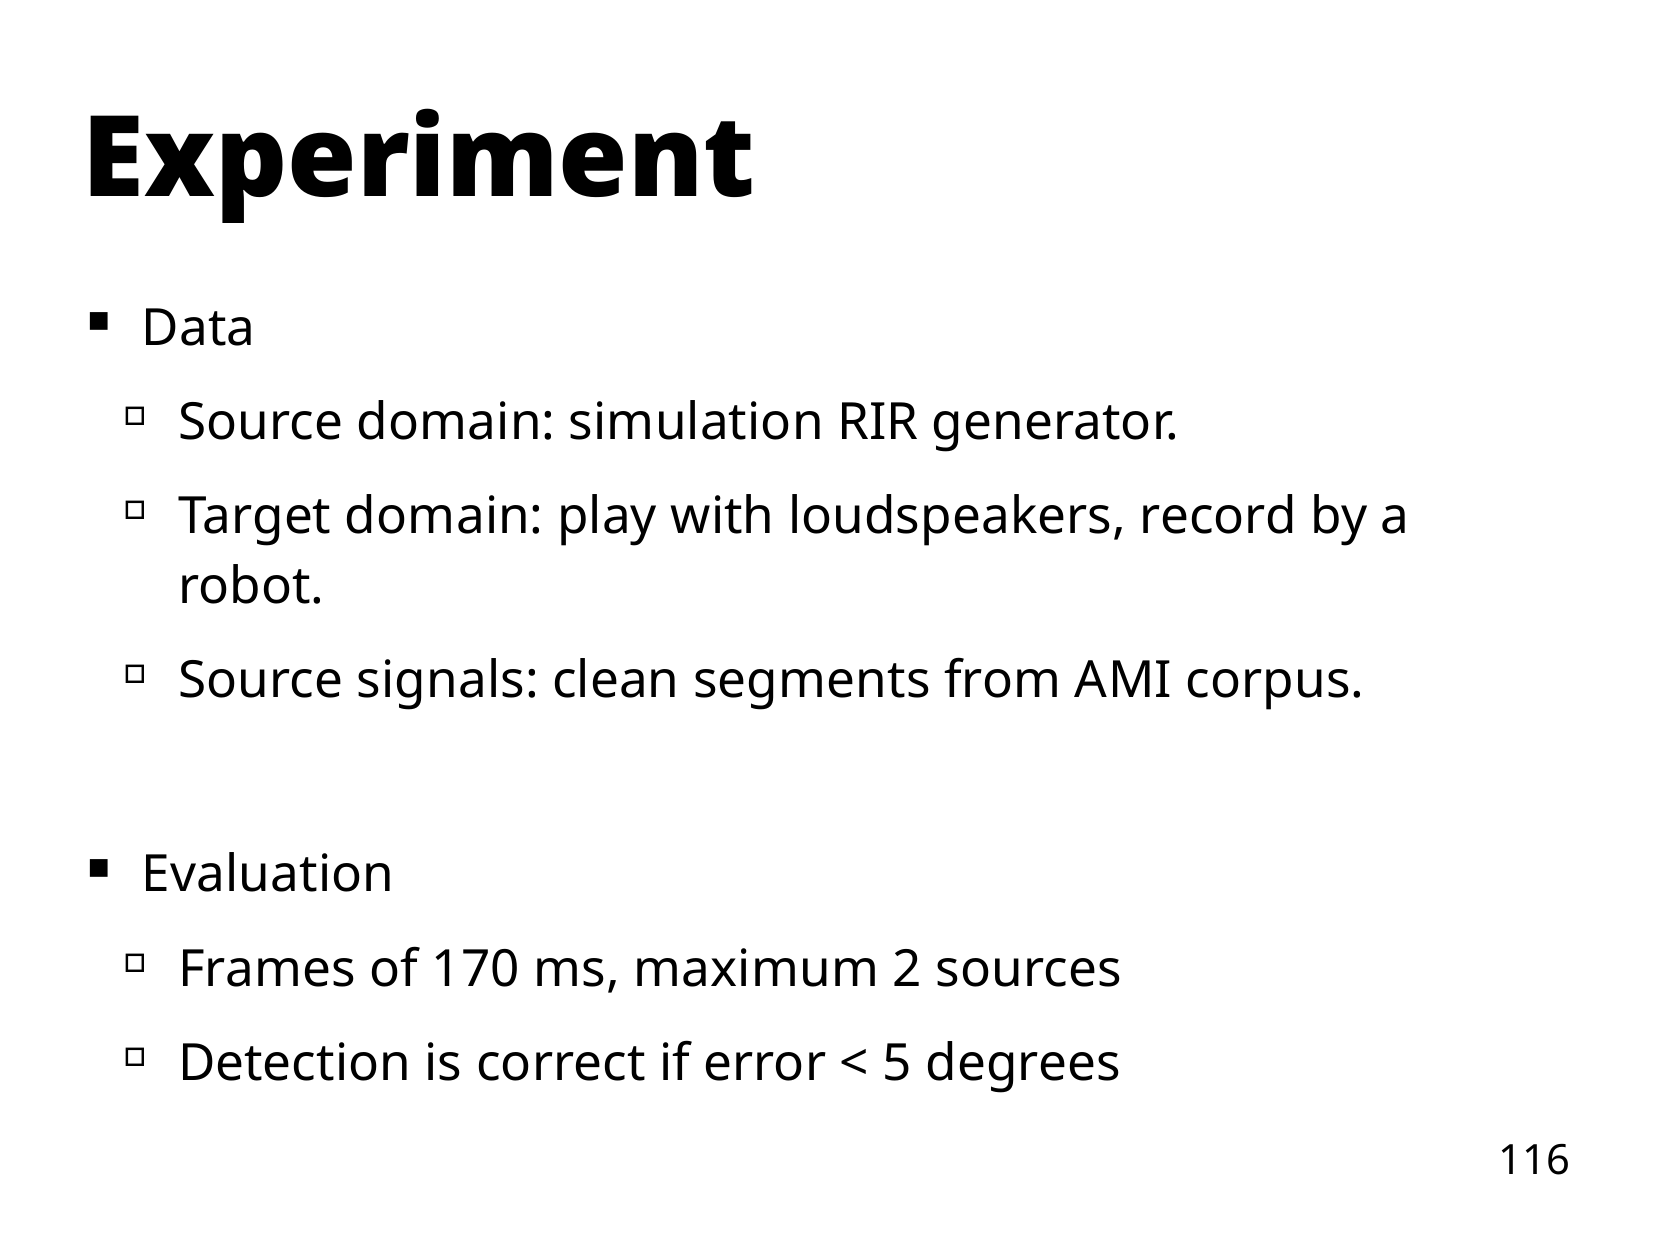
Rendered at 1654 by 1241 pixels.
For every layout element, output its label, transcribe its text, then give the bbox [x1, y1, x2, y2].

list Data Source domain: simulation RIR generator. Target domain: play with loudspeakers, record by a robot. Source signals: clean segments from AMI corpus. Evaluation Frames of 170 ms, maximum 2 sources Detection is correct if error < 5 degrees [82, 290, 1571, 1099]
title Experiment [82, 49, 1571, 257]
